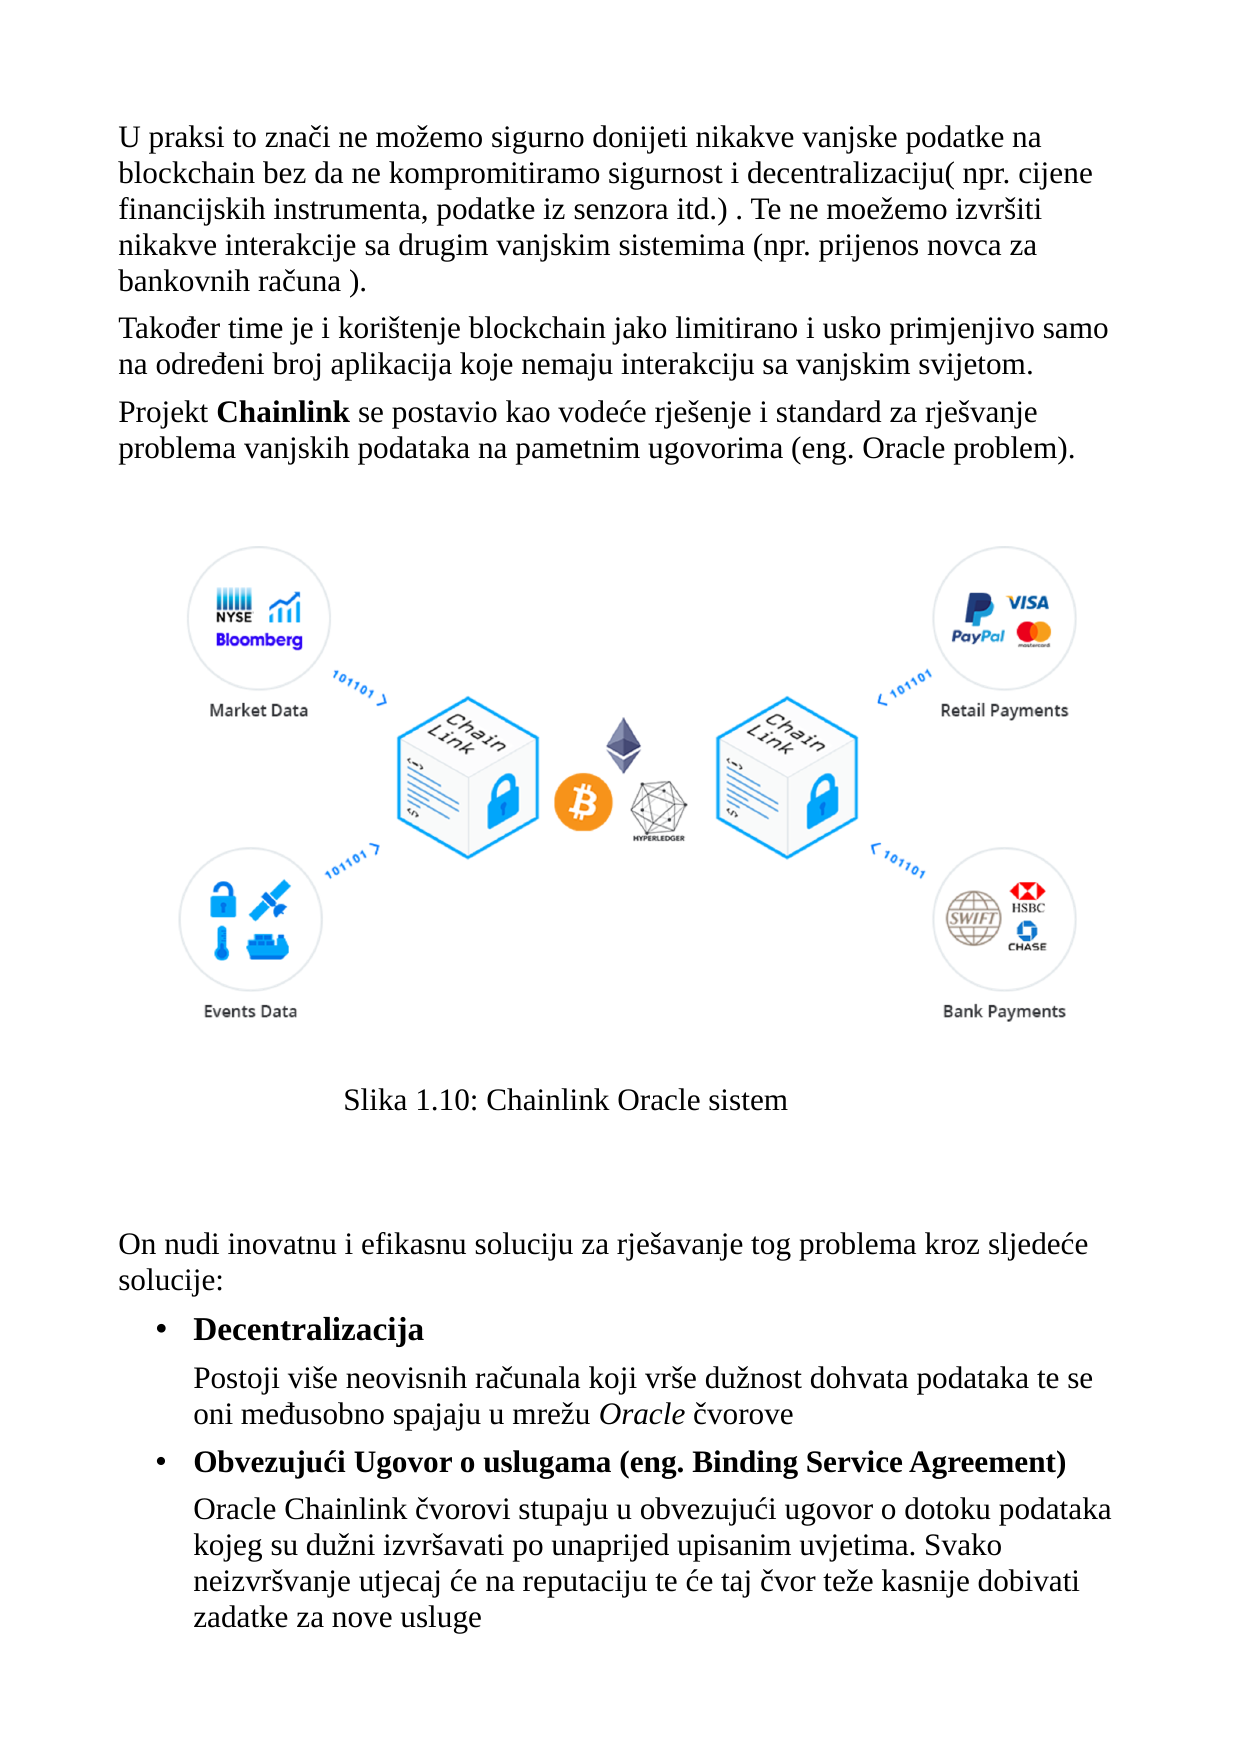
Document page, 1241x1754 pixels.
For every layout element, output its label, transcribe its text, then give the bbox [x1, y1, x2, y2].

text Oracle Chainlink čvorovi stupaju u obvezujući ugovor o dotoku podataka kojeg su dužni izvršavati po unaprijed upisanim uvjetima. Svako neizvršvanje utjecaj će na reputaciju te će taj čvor teže kasnije dobivati zadatke za nove usluge [118, 1491, 1122, 1634]
list Decentralizacija [156, 1309, 1122, 1347]
picture [123, 519, 1117, 1034]
text Također time je i korištenje blockchain jako limitirano i usko primjenjivo samo na određeni broj aplikacija koje nemaju interakciju sa vanjskim svijetom. [118, 310, 1122, 382]
list Obvezujući Ugovor o uslugama (eng. Binding Service Agreement) [156, 1443, 1122, 1479]
text On nudi inovatnu i efikasnu soluciju za rješavanje tog problema kroz sljedeće solucije: [118, 1225, 1122, 1297]
text Slika 1.10: Chainlink Oracle sistem [118, 1082, 1122, 1118]
text U praksi to znači ne možemo sigurno donijeti nikakve vanjske podatke na blockchain bez da ne kompromitiramo sigurnost i decentralizaciju( npr. cijene financijskih instrumenta, podatke iz senzora itd.) . Te ne moežemo izvršiti nikakve interakcije sa drugim vanjskim sistemima (npr. prijenos novca za bankovnih računa ). [118, 118, 1122, 298]
text Projekt Chainlink se postavio kao vodeće rješenje i standard za rješvanje problema vanjskih podataka na pametnim ugovorima (eng. Oracle problem). [118, 393, 1122, 465]
list Postoji više neovisnih računala koji vrše dužnost dohvata podataka te se oni međusobno spajaju u mrežu Oracle čvorove [156, 1359, 1122, 1431]
